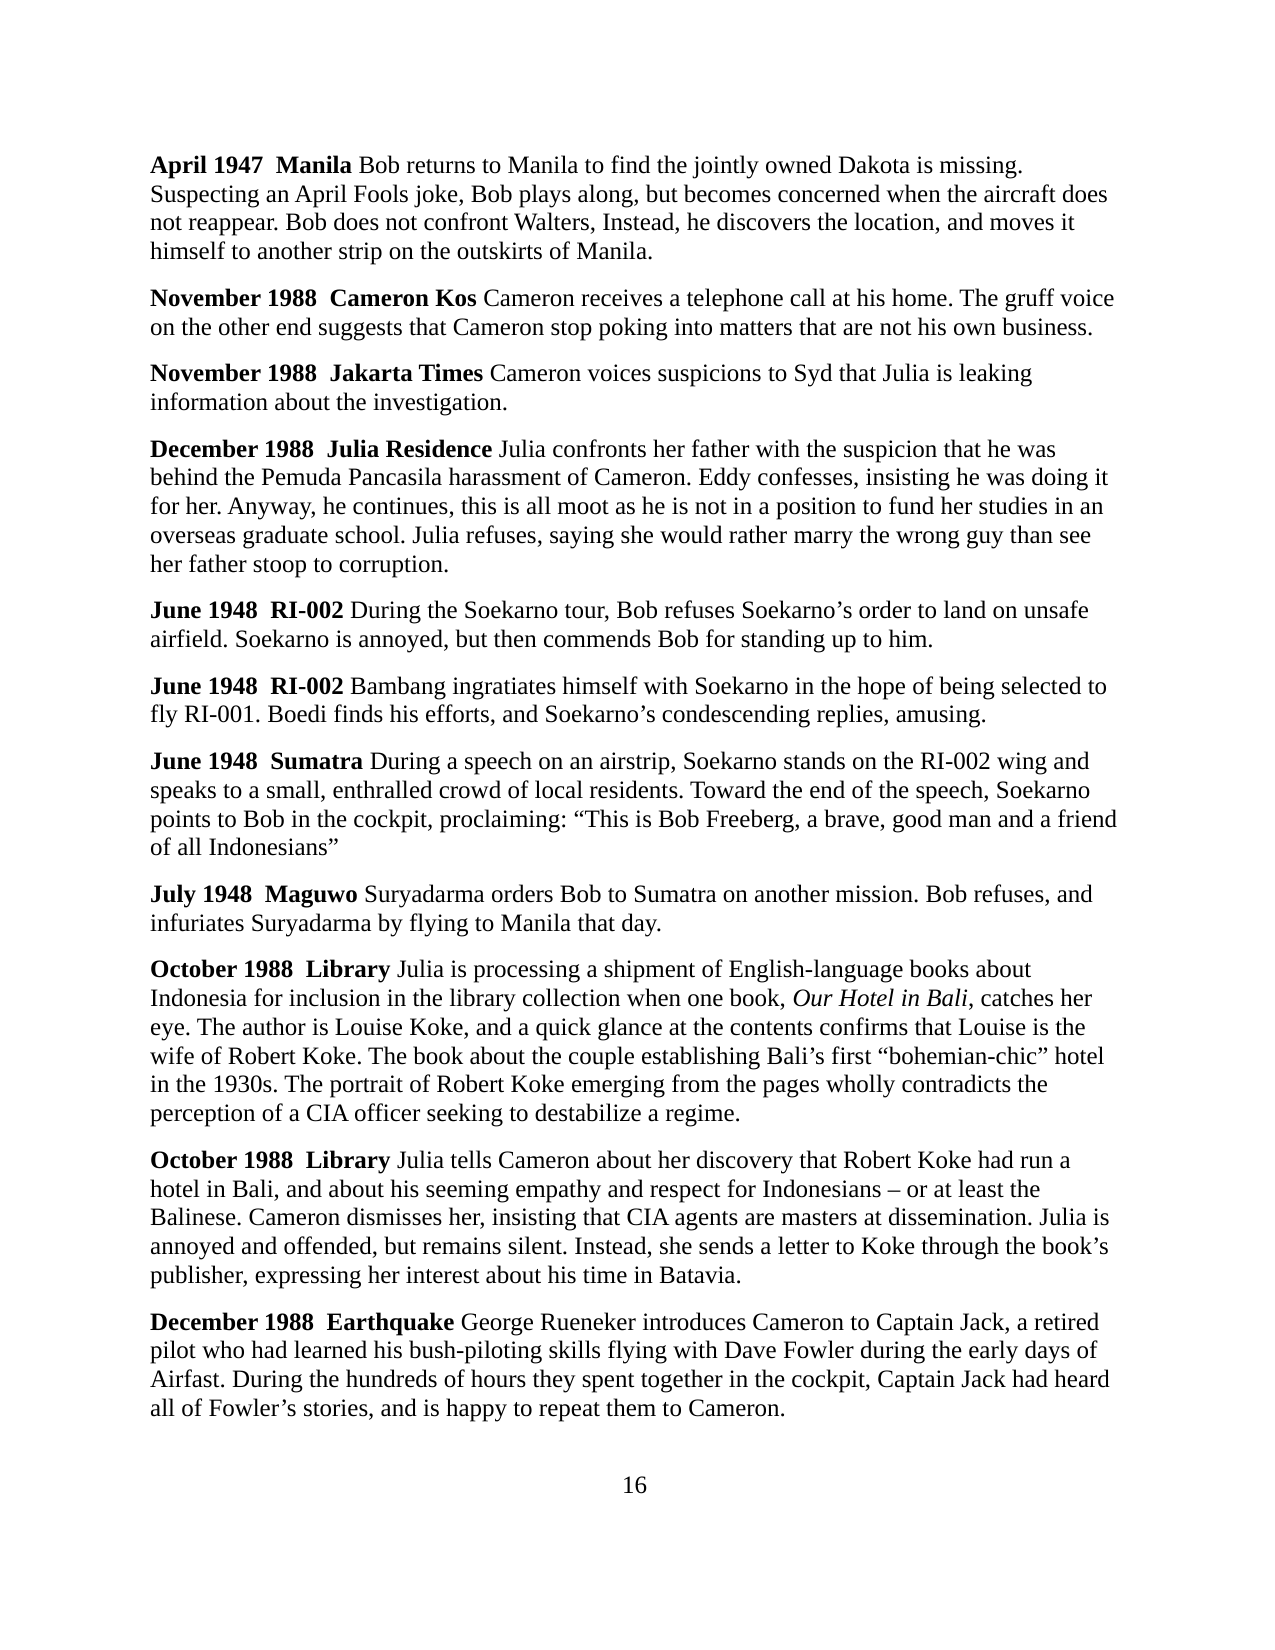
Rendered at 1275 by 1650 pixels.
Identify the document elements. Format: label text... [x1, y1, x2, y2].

text October 1988 Library Julia tells Cameron about her discovery that Robert Koke had run a hotel in Bali, and about his seeming empathy and respect for Indonesians – or at least the Balinese. Cameron dismisses her, insisting that CIA agents are masters at dissemination. Julia is annoyed and offended, but remains silent. Instead, she sends a letter to Koke through the book’s publisher, expressing her interest about his time in Batavia. [150, 1145, 1125, 1289]
text December 1988 Julia Residence Julia confronts her father with the suspicion that he was behind the Pemuda Pancasila harassment of Cameron. Eddy confesses, insisting he was doing it for her. Anyway, he continues, this is all moot as he is not in a position to fund her studies in an overseas graduate school. Julia refuses, saying she would rather marry the wrong guy than see her father stoop to corruption. [150, 434, 1125, 577]
text November 1988 Cameron Kos Cameron receives a telephone call at his home. The gruff voice on the other end suggests that Cameron stop poking into matters that are not his own business. [150, 283, 1125, 340]
text June 1948 Sumatra During a speech on an airstrip, Soekarno stands on the RI-002 wing and speaks to a small, enthralled crowd of local residents. Toward the end of the speech, Soekarno points to Bob in the cockpit, proclaiming: “This is Bob Freeberg, a brave, good man and a friend of all Indonesians” [150, 746, 1125, 861]
text December 1988 Earthquake George Rueneker introduces Cameron to Captain Jack, a retired pilot who had learned his bush-piloting skills flying with Dave Fowler during the early days of Airfast. During the hundreds of hours they spent together in the cockpit, Captain Jack had heard all of Fowler’s stories, and is happy to repeat them to Cameron. [150, 1307, 1125, 1422]
text April 1947 Manila Bob returns to Manila to find the jointly owned Dakota is missing. Suspecting an April Fools joke, Bob plays along, but becomes concerned when the aircraft does not reappear. Bob does not confront Walters, Instead, he discovers the location, and moves it himself to another strip on the outskirts of Manila. [150, 150, 1125, 265]
text June 1948 RI-002 Bambang ingratiates himself with Soekarno in the hope of being selected to fly RI-001. Boedi finds his efforts, and Soekarno’s condescending replies, amusing. [150, 671, 1125, 728]
text November 1988 Jakarta Times Cameron voices suspicions to Syd that Julia is leaking information about the investigation. [150, 358, 1125, 416]
text October 1988 Library Julia is processing a shipment of English-language books about Indonesia for inclusion in the library collection when one book, Our Hotel in Bali, catches her eye. The author is Louise Koke, and a quick glance at the contents confirms that Louise is the wife of Robert Koke. The book about the couple establishing Bali’s first “bohemian-chic” hotel in the 1930s. The portrait of Robert Koke emerging from the pages wholly contradicts the perception of a CIA officer seeking to destabilize a regime. [150, 954, 1125, 1127]
text July 1948 Maguwo Suryadarma orders Bob to Sumatra on another mission. Bob refuses, and infuriates Suryadarma by flying to Manila that day. [150, 879, 1125, 937]
text June 1948 RI-002 During the Soekarno tour, Bob refuses Soekarno’s order to land on unsafe airfield. Soekarno is annoyed, but then commends Bob for standing up to him. [150, 595, 1125, 653]
